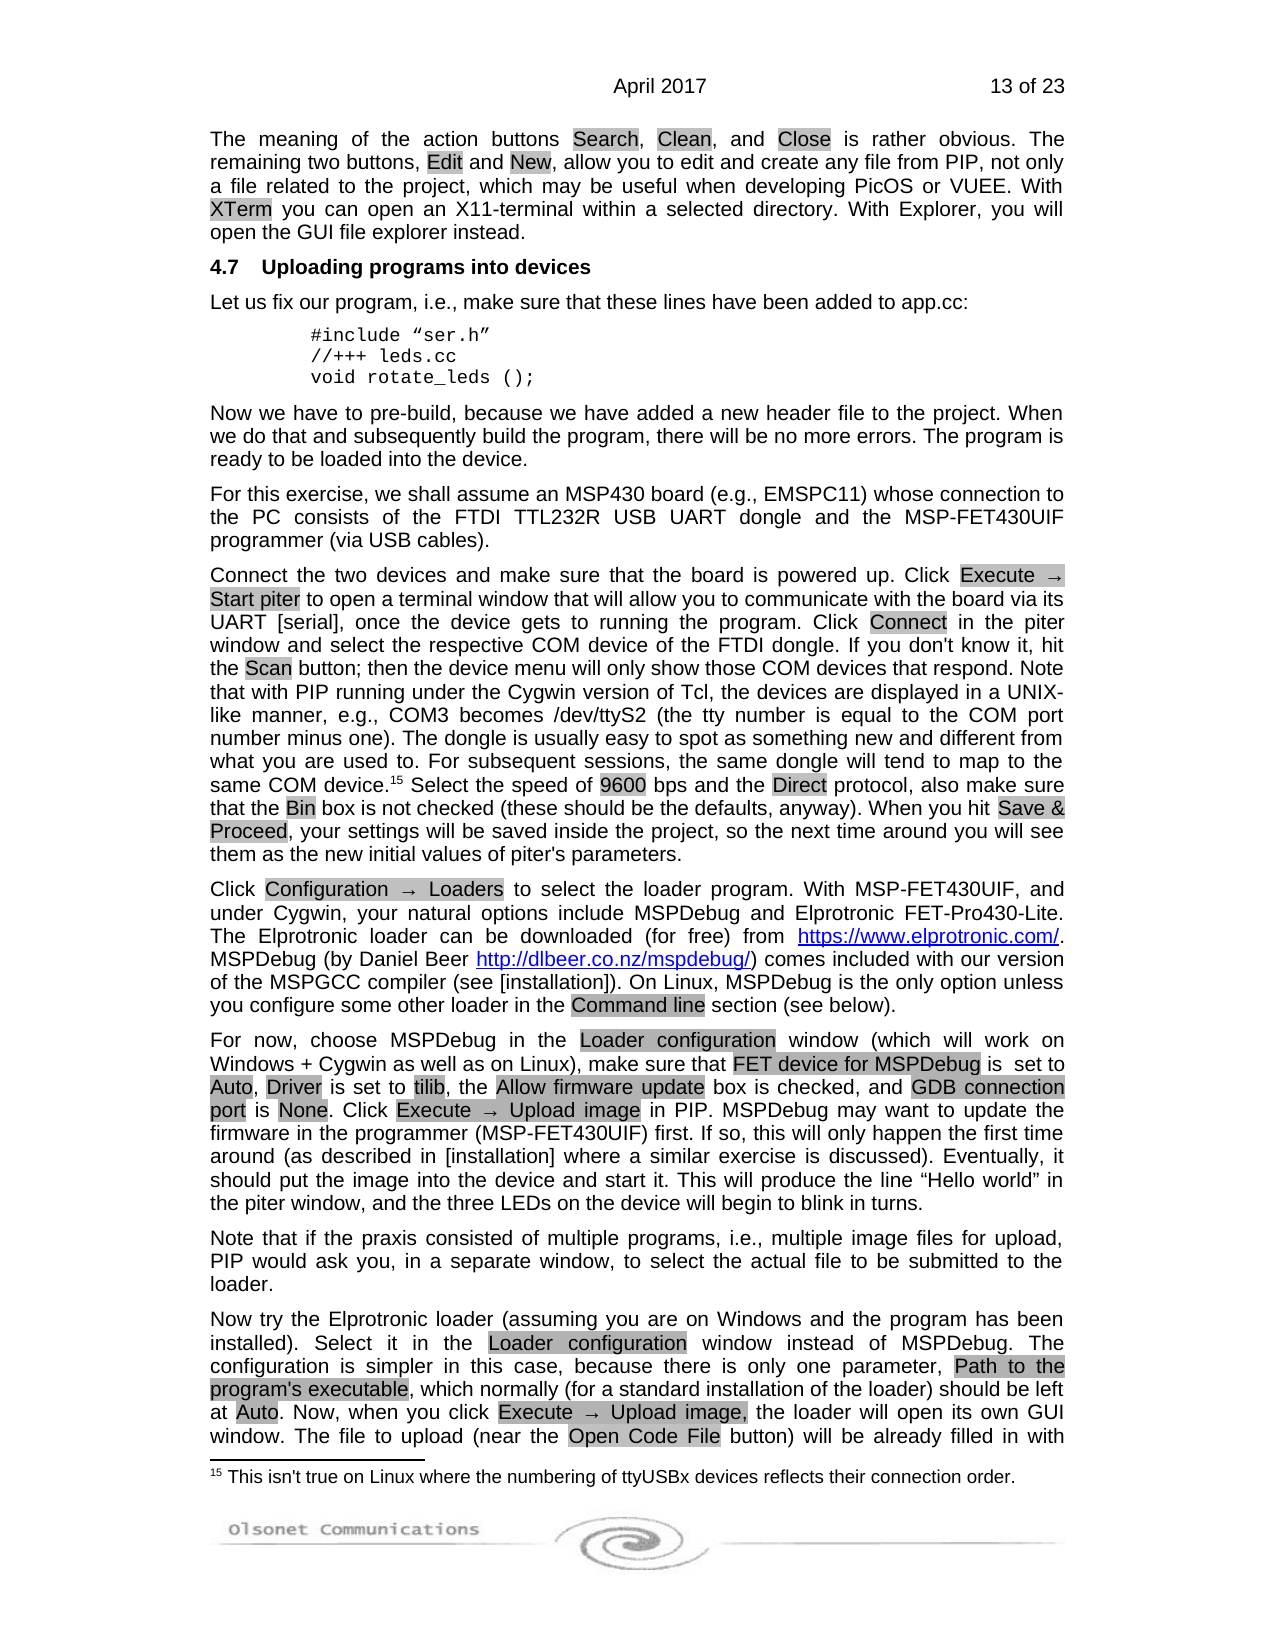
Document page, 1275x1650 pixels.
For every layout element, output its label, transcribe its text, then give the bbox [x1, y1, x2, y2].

text For now, choose MSPDebug in the Loader configuration window (which will work on Windows + Cygwin as well as on Linux), make sure that FET device for MSPDebug is set to Auto, Driver is set to tilib, the Allow firmware update box is checked, and GDB connection port is None. Click Execute → Upload image in PIP. MSPDebug may want to update the firmware in the programmer (MSP-FET430UIF) first. If so, this will only happen the first time around (as described in [installation] where a similar exercise is discussed). Eventually, it should put the image into the device and start it. This will produce the line “Hello world” in the piter window, and the three LEDs on the device will begin to blink in turns. [210, 1029, 1065, 1215]
text Now we have to pre-build, because we have added a new header file to the project. When we do that and subsequently build the program, there will be no more errors. The program is ready to be loaded into the device. [210, 401, 1065, 471]
text The meaning of the action buttons Search, Clean, and Close is rather obvious. The remaining two buttons, Edit and New, allow you to edit and create any file from PIP, not only a file related to the project, which may be useful when developing PicOS or VUEE. With XTerm you can open an X11-terminal within a selected directory. With Explorer, you will open the GUI file explorer instead. [210, 128, 1065, 244]
subtitle Uploading programs into devices [210, 256, 1065, 279]
text Note that if the praxis consisted of multiple programs, i.e., multiple image files for upload, PIP would ask you, in a separate window, to select the actual file to be submitted to the loader. [210, 1227, 1065, 1296]
text Now try the Elprotronic loader (assuming you are on Windows and the program has been installed). Select it in the Loader configuration window instead of MSPDebug. The configuration is simpler in this case, because there is only one parameter, Path to the program's executable, which normally (for a standard installation of the loader) should be left at Auto. Now, when you click Execute → Upload image, the loader will open its own GUI window. The file to upload (near the Open Code File button) will be already filled in with [210, 1308, 1065, 1447]
text This isn't true on Linux where the numbering of ttyUSBx devices reflects their connection order. [210, 1466, 1065, 1487]
text void rotate_leds (); [310, 368, 1065, 389]
text For this exercise, we shall assume an MSP430 board (e.g., EMSPC11) whose connection to the PC consists of the FTDI TTL232R USB UART dongle and the MSP-FET430UIF programmer (via USB cables). [210, 483, 1065, 552]
text Connect the two devices and make sure that the board is powered up. Click Execute → Start piter to open a terminal window that will allow you to communicate with the board via its UART [serial], once the device gets to running the program. Click Connect in the piter window and select the respective COM device of the FTDI dongle. If you don't know it, hit the Scan button; then the device menu will only show those COM devices that respond. Note that with PIP running under the Cygwin version of Tcl, the devices are displayed in a UNIX-like manner, e.g., COM3 becomes /dev/ttyS2 (the tty number is equal to the COM port number minus one). The dongle is usually easy to spot as something new and different from what you are used to. For subsequent sessions, the same dongle will tend to map to the same COM device. Select the speed of 9600 bps and the Direct protocol, also make sure that the Bin box is not checked (these should be the defaults, anyway). When you hit Save & Proceed, your settings will be saved inside the project, so the next time around you will see them as the new initial values of piter's parameters. [210, 564, 1065, 866]
text Let us fix our program, i.e., make sure that these lines have been added to app.cc: [210, 291, 1065, 314]
picture [210, 1501, 1065, 1593]
text Click Configuration → Loaders to select the loader program. With MSP-FET430UIF, and under Cygwin, your natural options include MSPDebug and Elprotronic FET-Pro430-Lite. The Elprotronic loader can be downloaded (for free) from https://www.elprotronic.com/. MSPDebug (by Daniel Beer http://dlbeer.co.nz/mspdebug/) comes included with our version of the MSPGCC compiler (see [installation]). On Linux, MSPDebug is the only option unless you configure some other loader in the Command line section (see below). [210, 878, 1065, 1017]
text #include “ser.h” [310, 326, 1065, 347]
text //+++ leds.cc [310, 347, 1065, 368]
